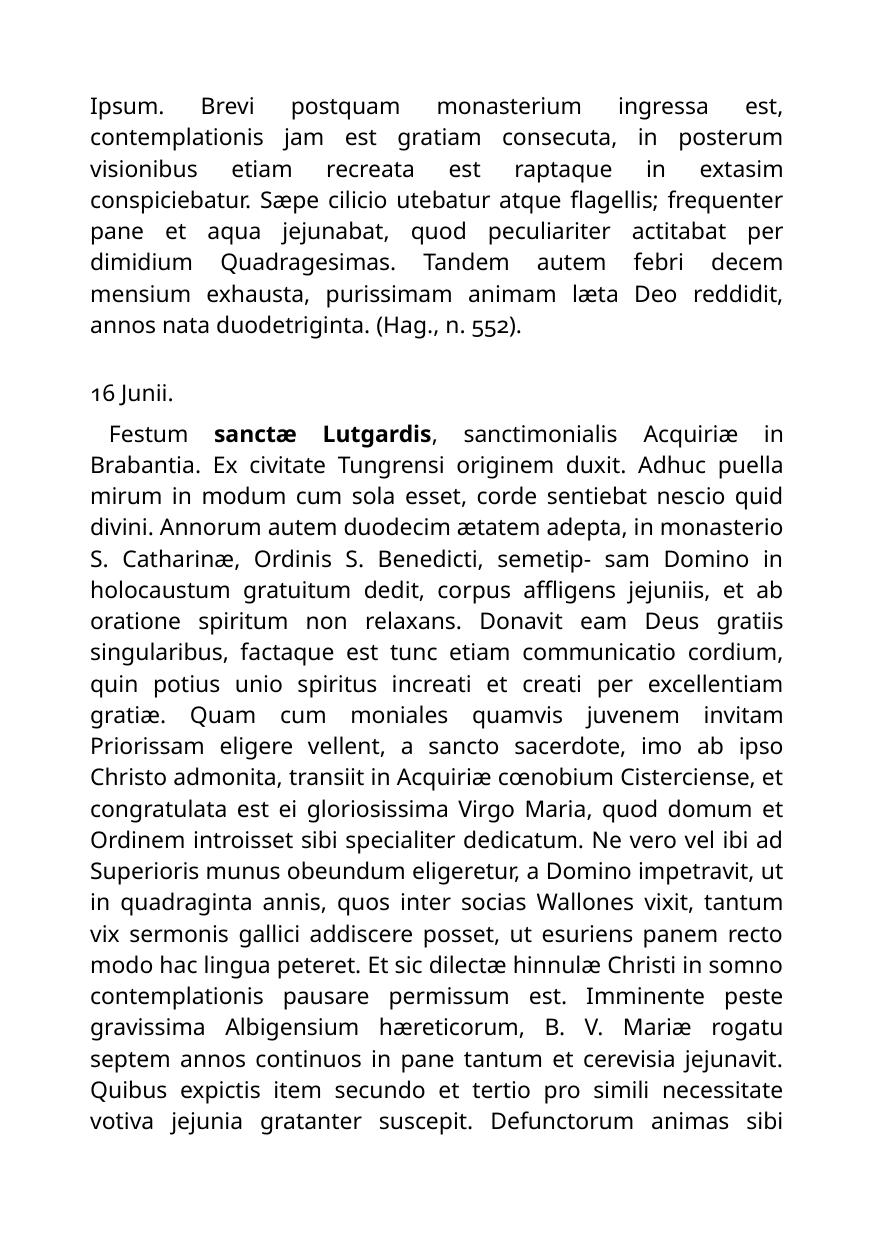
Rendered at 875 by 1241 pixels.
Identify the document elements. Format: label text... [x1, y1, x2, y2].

text Festum sanctæ Lutgardis, sanctimonialis Acquiriæ in Brabantia. Ex civitate Tungrensi originem duxit. Adhuc puella mirum in modum cum sola esset, corde sentiebat nescio quid divini. Annorum autem duodecim ætatem adepta, in monasterio S. Catharinæ, Ordinis S. Benedicti, semetip- sam Domino in holocaustum gratuitum dedit, corpus affligens jejuniis, et ab oratione spiritum non relaxans. Donavit eam Deus gratiis singularibus, factaque est tunc etiam communicatio cordium, quin potius unio spiritus increati et creati per excellentiam gratiæ. Quam cum moniales quamvis juvenem invitam Priorissam eligere vellent, a sancto sacerdote, imo ab ipso Christo admonita, transiit in Acquiriæ cœnobium Cisterciense, et congratulata est ei gloriosissima Virgo Maria, quod domum et Ordinem introisset sibi specialiter dedicatum. Ne vero vel ibi ad Superioris munus obeundum eligeretur, a Domino impetravit, ut in quadraginta annis, quos inter socias Wallones vixit, tantum vix sermonis gallici addiscere posset, ut esuriens panem recto modo hac lingua peteret. Et sic dilectæ hinnulæ Christi in somno contemplationis pausare permissum est. Imminente peste gravissima Albigensium hæreticorum, B. V. Mariæ rogatu septem annos continuos in pane tantum et cerevisia jejunavit. Quibus expictis item secundo et tertio pro simili necessitate votiva jejunia gratanter suscepit. Defunctorum animas sibi [90, 417, 784, 1136]
text 16 Junii. [90, 377, 784, 408]
text Ipsum. Brevi postquam monasterium ingressa est, contemplationis jam est gratiam consecuta, in posterum visionibus etiam recreata est raptaque in extasim conspiciebatur. Sæpe cilicio utebatur atque flagellis; frequenter pane et aqua jejunabat, quod peculiariter actitabat per dimidium Quadragesimas. Tandem autem febri decem mensium exhausta, purissimam animam læta Deo reddidit, annos nata duodetriginta. (Hag., n. 552). [90, 90, 784, 340]
